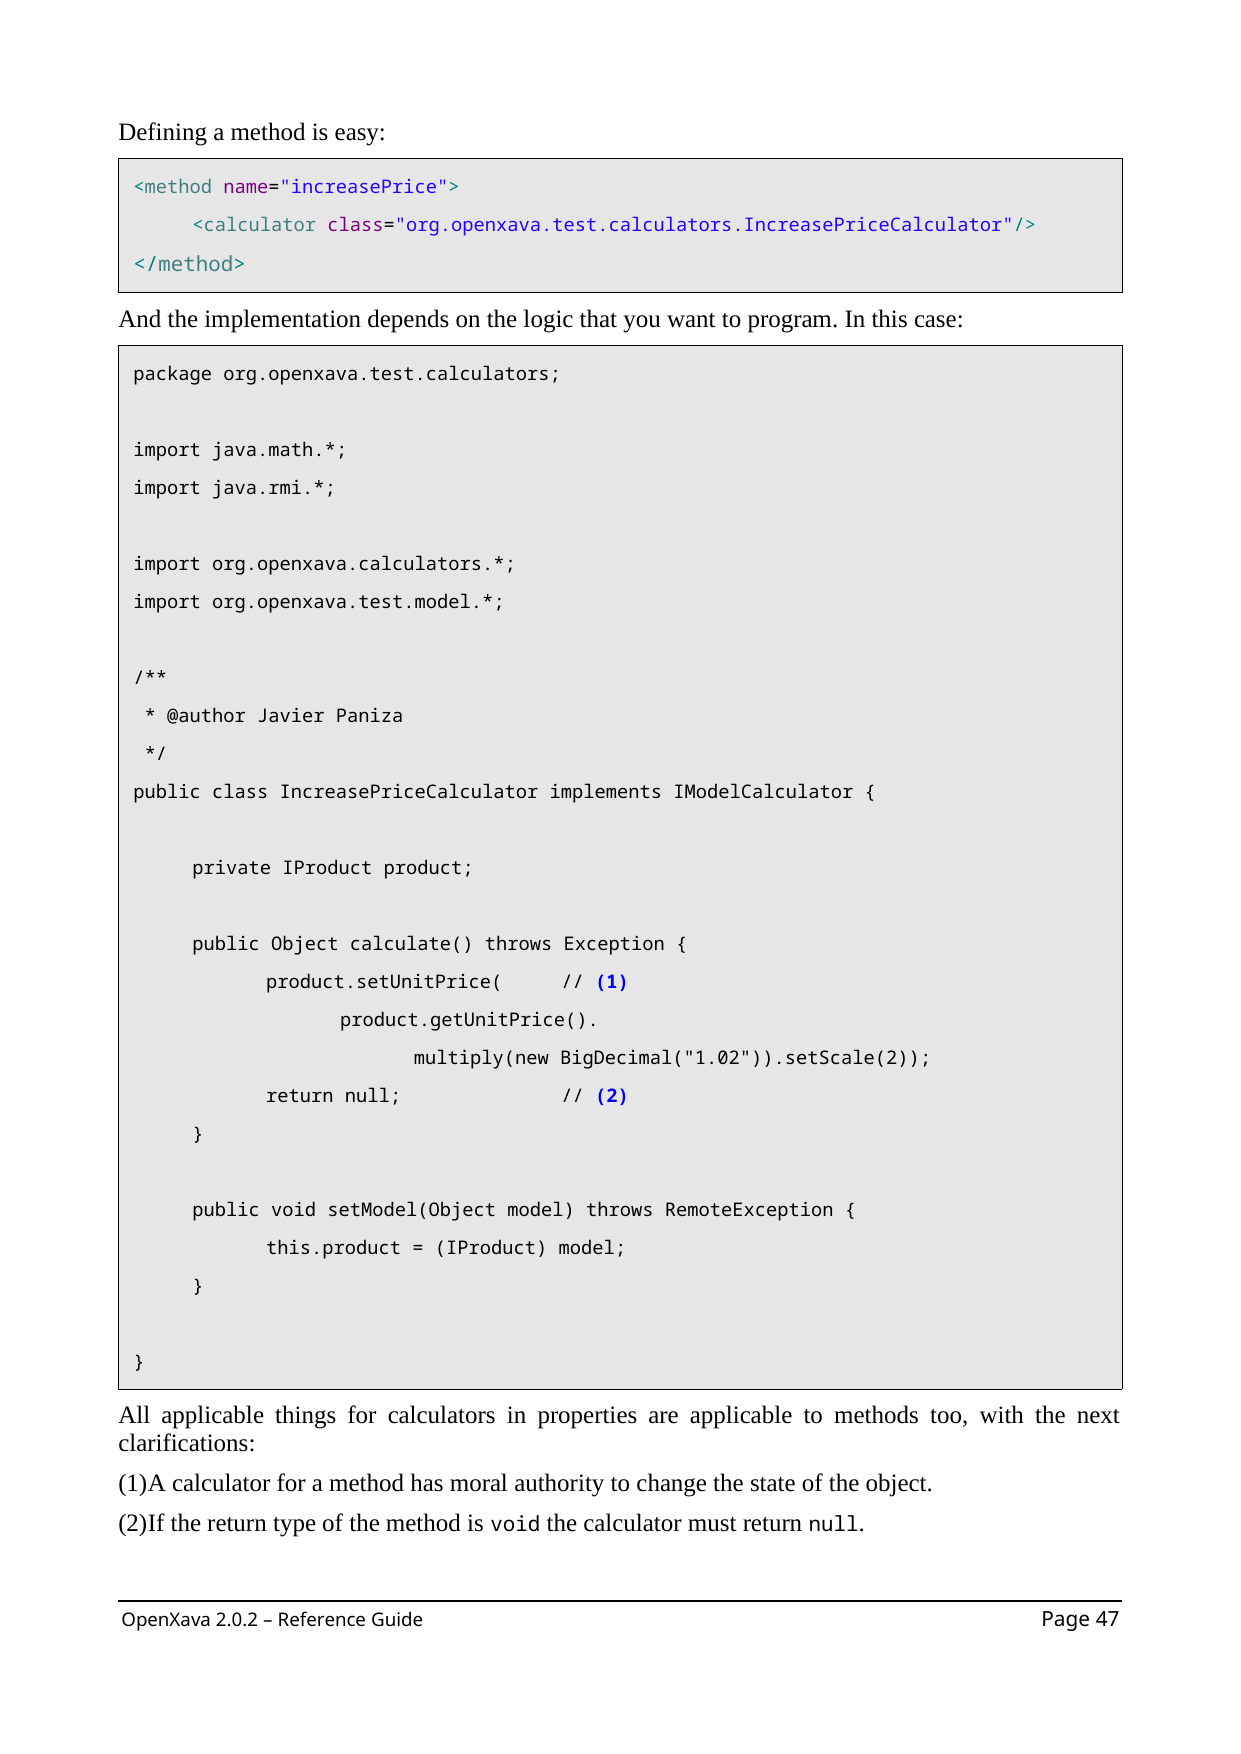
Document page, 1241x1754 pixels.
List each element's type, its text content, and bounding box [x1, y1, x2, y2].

text public class IncreasePriceCalculator implements IModelCalculator { [119, 763, 1122, 801]
text return null; // (2) [119, 1067, 1122, 1106]
list A calculator for a method has moral authority to change the state of the object. [118, 1469, 1122, 1497]
list If the return type of the method is void the calculator must return null. [118, 1509, 1122, 1538]
text import org.openxava.calculators.*; [119, 535, 1122, 573]
text product.setUnitPrice( // (1) [119, 953, 1122, 991]
text public Object calculate() throws Exception { [119, 915, 1122, 953]
text } [119, 1334, 1122, 1389]
text /** [119, 649, 1122, 687]
text </method> [119, 234, 1122, 292]
text <method name="increasePrice"> [119, 159, 1122, 196]
text import java.rmi.*; [119, 459, 1122, 497]
text private IProduct product; [119, 839, 1122, 877]
text */ [119, 725, 1122, 763]
text <calculator class="org.openxava.test.calculators.IncreasePriceCalculator"/> [119, 196, 1122, 234]
text product.getUnitPrice(). [119, 991, 1122, 1029]
text All applicable things for calculators in properties are applicable to methods too, with the next clarifications: [118, 1401, 1122, 1457]
text multiply(new BigDecimal("1.02")).setScale(2)); [119, 1029, 1122, 1067]
text package org.openxava.test.calculators; [119, 346, 1122, 383]
text * @author Javier Paniza [119, 687, 1122, 725]
text import java.math.*; [119, 421, 1122, 459]
text } [119, 1106, 1122, 1143]
text this.product = (IProduct) model; [119, 1219, 1122, 1258]
text import org.openxava.test.model.*; [119, 573, 1122, 611]
text Defining a method is easy: [118, 118, 1122, 146]
text public void setModel(Object model) throws RemoteException { [119, 1182, 1122, 1219]
text } [119, 1258, 1122, 1296]
text And the implementation depends on the logic that you want to program. In this case: [118, 305, 1122, 333]
